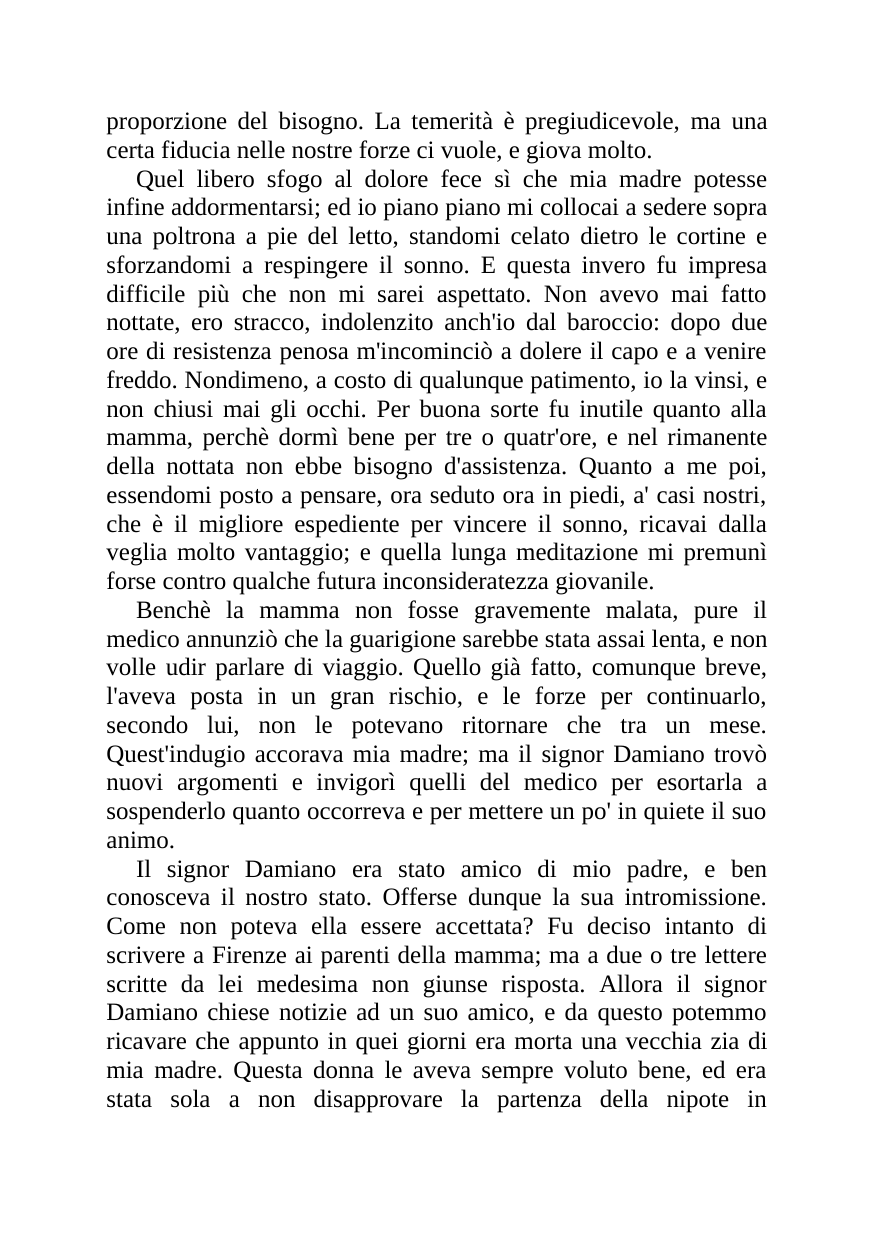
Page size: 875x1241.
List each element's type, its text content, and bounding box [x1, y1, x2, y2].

text Benchè la mamma non fosse gravemente malata, pure il medico annunziò che la guarigione sarebbe stata assai lenta, e non volle udir parlare di viaggio. Quello già fatto, comunque breve, l'aveva posta in un gran rischio, e le forze per continuarlo, secondo lui, non le potevano ritornare che tra un mese. Quest'indugio accorava mia madre; ma il signor Damiano trovò nuovi argomenti e invigorì quelli del medico per esortarla a sospenderlo quanto occorreva e per mettere un po' in quiete il suo animo. [106, 595, 768, 854]
text Il signor Damiano era stato amico di mio padre, e ben conosceva il nostro stato. Offerse dunque la sua intromissione. Come non poteva ella essere accettata? Fu deciso intanto di scrivere a Firenze ai parenti della mamma; ma a due o tre lettere scritte da lei medesima non giunse risposta. Allora il signor Damiano chiese notizie ad un suo amico, e da questo potemmo ricavare che appunto in quei giorni era morta una vecchia zia di mia madre. Questa donna le aveva sempre voluto bene, ed era stata sola a non disapprovare la partenza della nipote in [106, 854, 768, 1112]
text Quel libero sfogo al dolore fece sì che mia madre potesse infine addormentarsi; ed io piano piano mi collocai a sedere sopra una poltrona a pie del letto, standomi celato dietro le cortine e sforzandomi a respingere il sonno. E questa invero fu impresa difficile più che non mi sarei aspettato. Non avevo mai fatto nottate, ero stracco, indolenzito anch'io dal baroccio: dopo due ore di resistenza penosa m'incominciò a dolere il capo e a venire freddo. Nondimeno, a costo di qualunque patimento, io la vinsi, e non chiusi mai gli occhi. Per buona sorte fu inutile quanto alla mamma, perchè dormì bene per tre o quatr'ore, e nel rimanente della nottata non ebbe bisogno d'assistenza. Quanto a me poi, essendomi posto a pensare, ora seduto ora in piedi, a' casi nostri, che è il migliore espediente per vincere il sonno, ricavai dalla veglia molto vantaggio; e quella lunga meditazione mi premunì forse contro qualche futura inconsideratezza giovanile. [106, 164, 768, 595]
text proporzione del bisogno. La temerità è pregiudicevole, ma una certa fiducia nelle nostre forze ci vuole, e giova molto. [106, 106, 768, 164]
